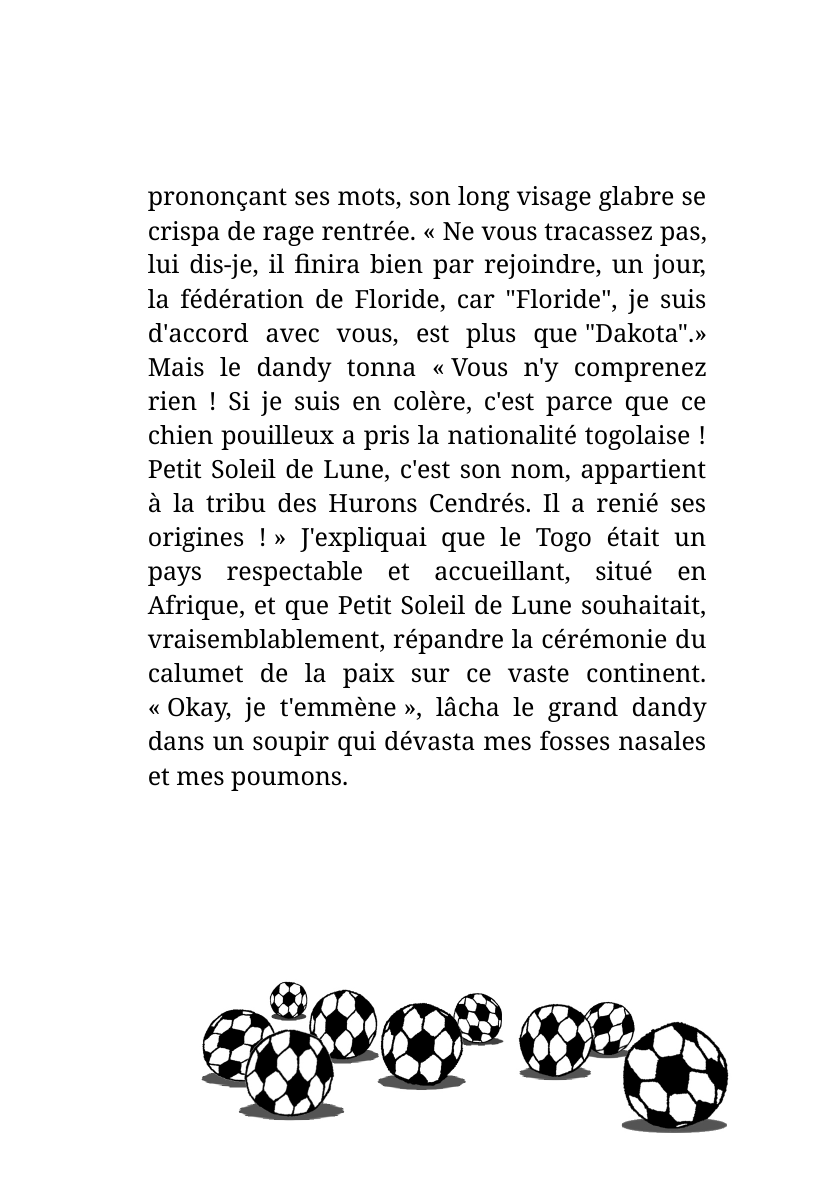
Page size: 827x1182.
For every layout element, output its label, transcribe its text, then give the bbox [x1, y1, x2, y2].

text prononçant ses mots, son long visage glabre se crispa de rage rentrée. « Ne vous tracassez pas, lui dis-je, il finira bien par rejoindre, un jour, la fédération de Floride, car "Floride", je suis d'accord avec vous, est plus que "Dakota".» Mais le dandy tonna « Vous n'y comprenez rien ! Si je suis en colère, c'est parce que ce chien pouilleux a pris la nationalité togolaise ! Petit Soleil de Lune, c'est son nom, appartient à la tribu des Hurons Cendrés. Il a renié ses origines ! » J'expliquai que le Togo était un pays respectable et accueillant, situé en Afrique, et que Petit Soleil de Lune souhaitait, vraisemblablement, répandre la cérémonie du calumet de la paix sur ce vaste continent. « Okay, je t'emmène », lâcha le grand dandy dans un soupir qui dévasta mes fosses nasales et mes poumons. [148, 179, 707, 792]
picture [191, 963, 738, 1146]
